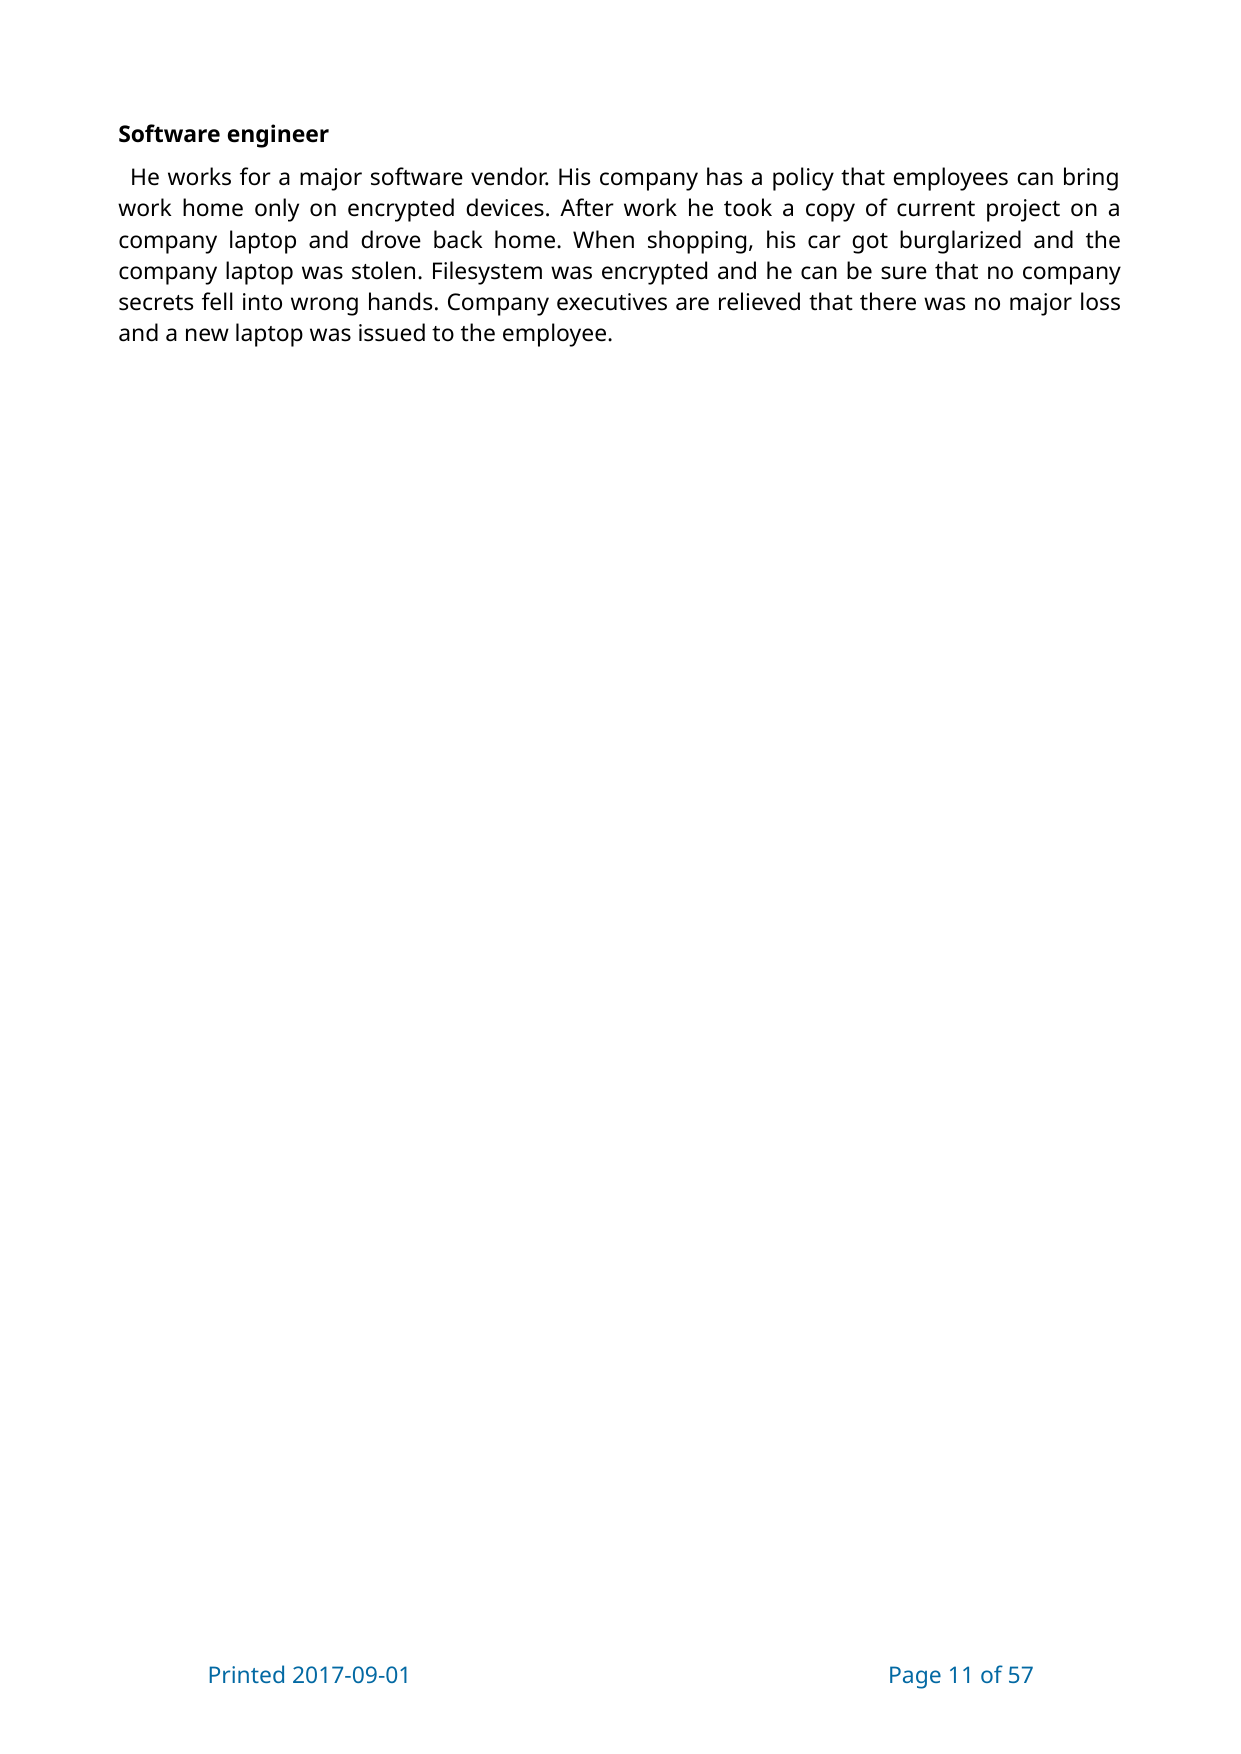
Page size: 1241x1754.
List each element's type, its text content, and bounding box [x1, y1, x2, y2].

subtitle Software engineer [118, 118, 1122, 149]
text He works for a major software vendor. His company has a policy that employees can bring work home only on encrypted devices. After work he took a copy of current project on a company laptop and drove back home. When shopping, his car got burglarized and the company laptop was stolen. Filesystem was encrypted and he can be sure that no company secrets fell into wrong hands. Company executives are relieved that there was no major loss and a new laptop was issued to the employee. [118, 161, 1122, 349]
